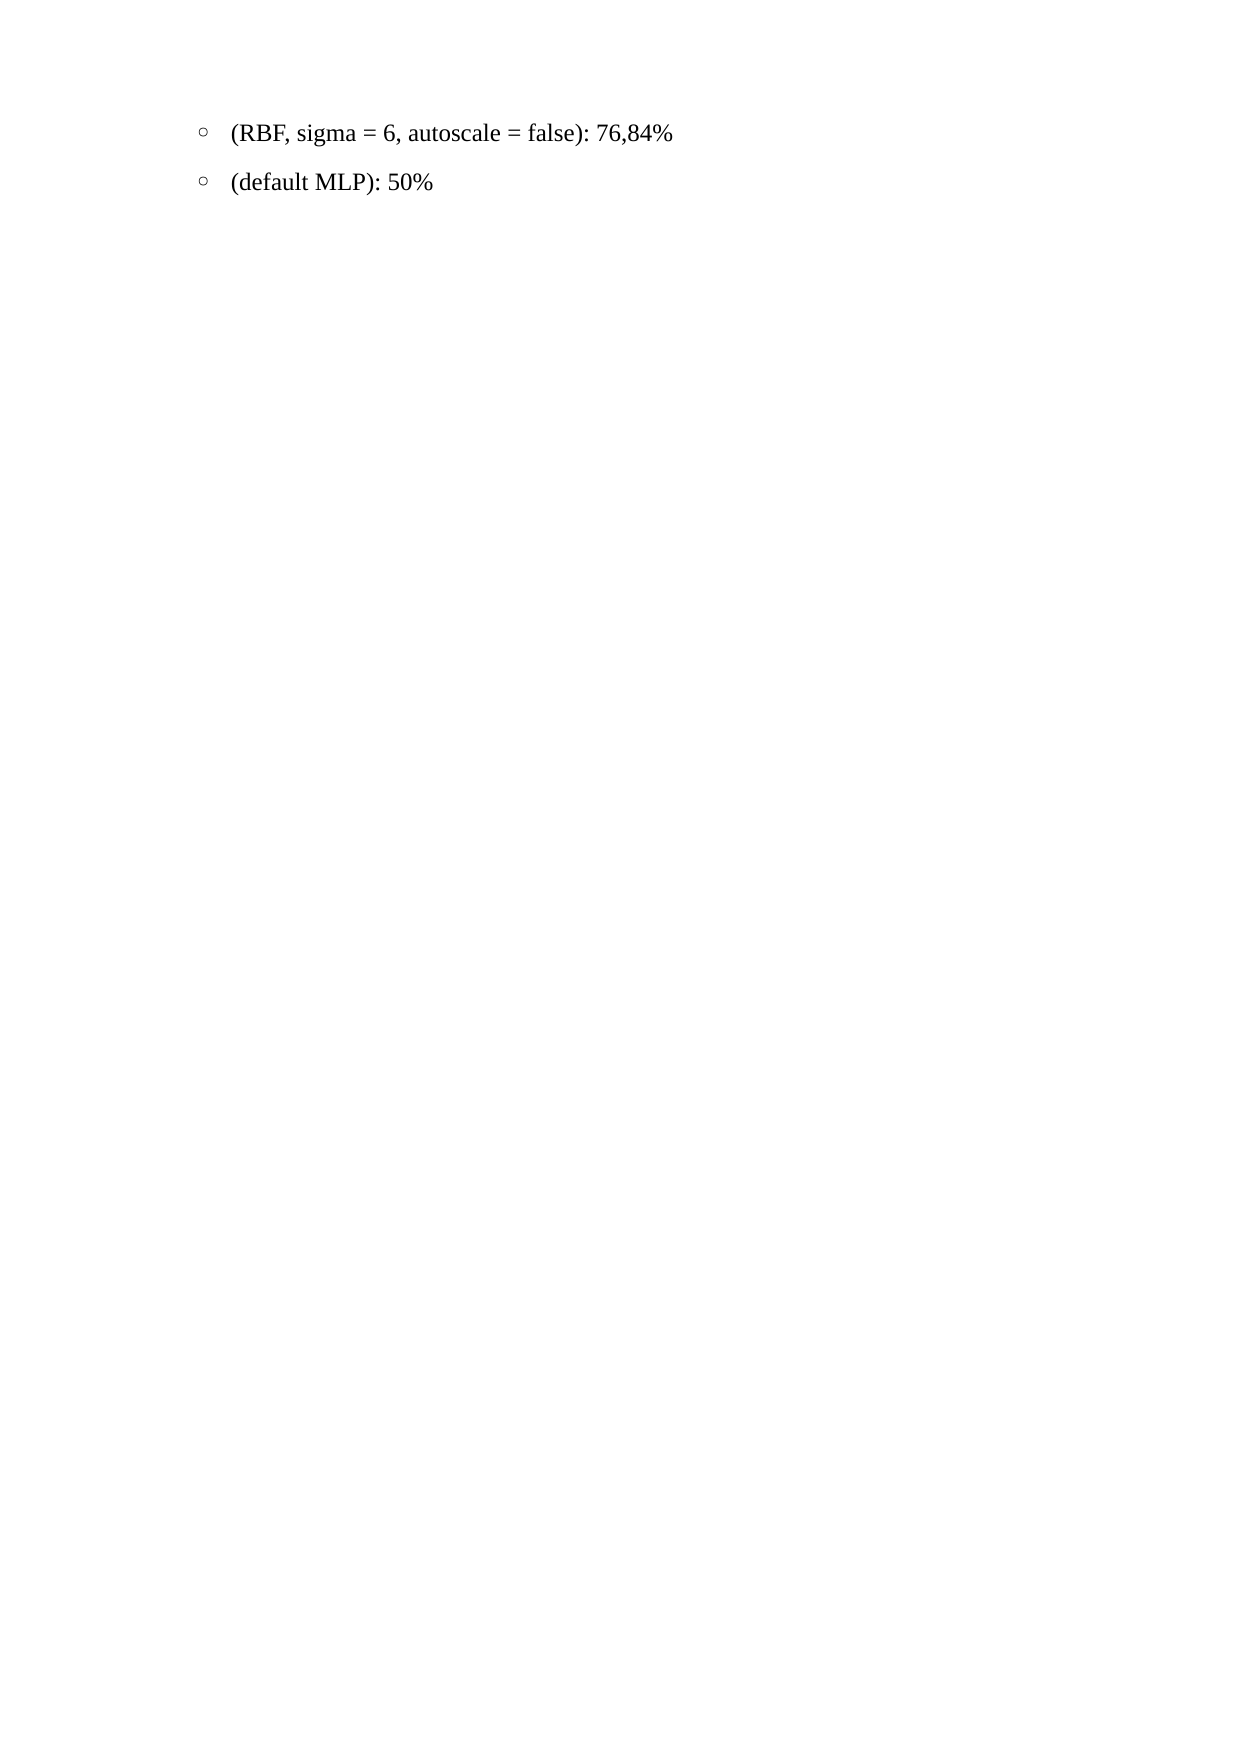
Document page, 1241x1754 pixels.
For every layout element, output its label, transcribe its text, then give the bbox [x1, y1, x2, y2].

list (RBF, sigma = 6, autoscale = false): 76,84% [193, 118, 1122, 147]
list (default MLP): 50% [193, 167, 1122, 196]
